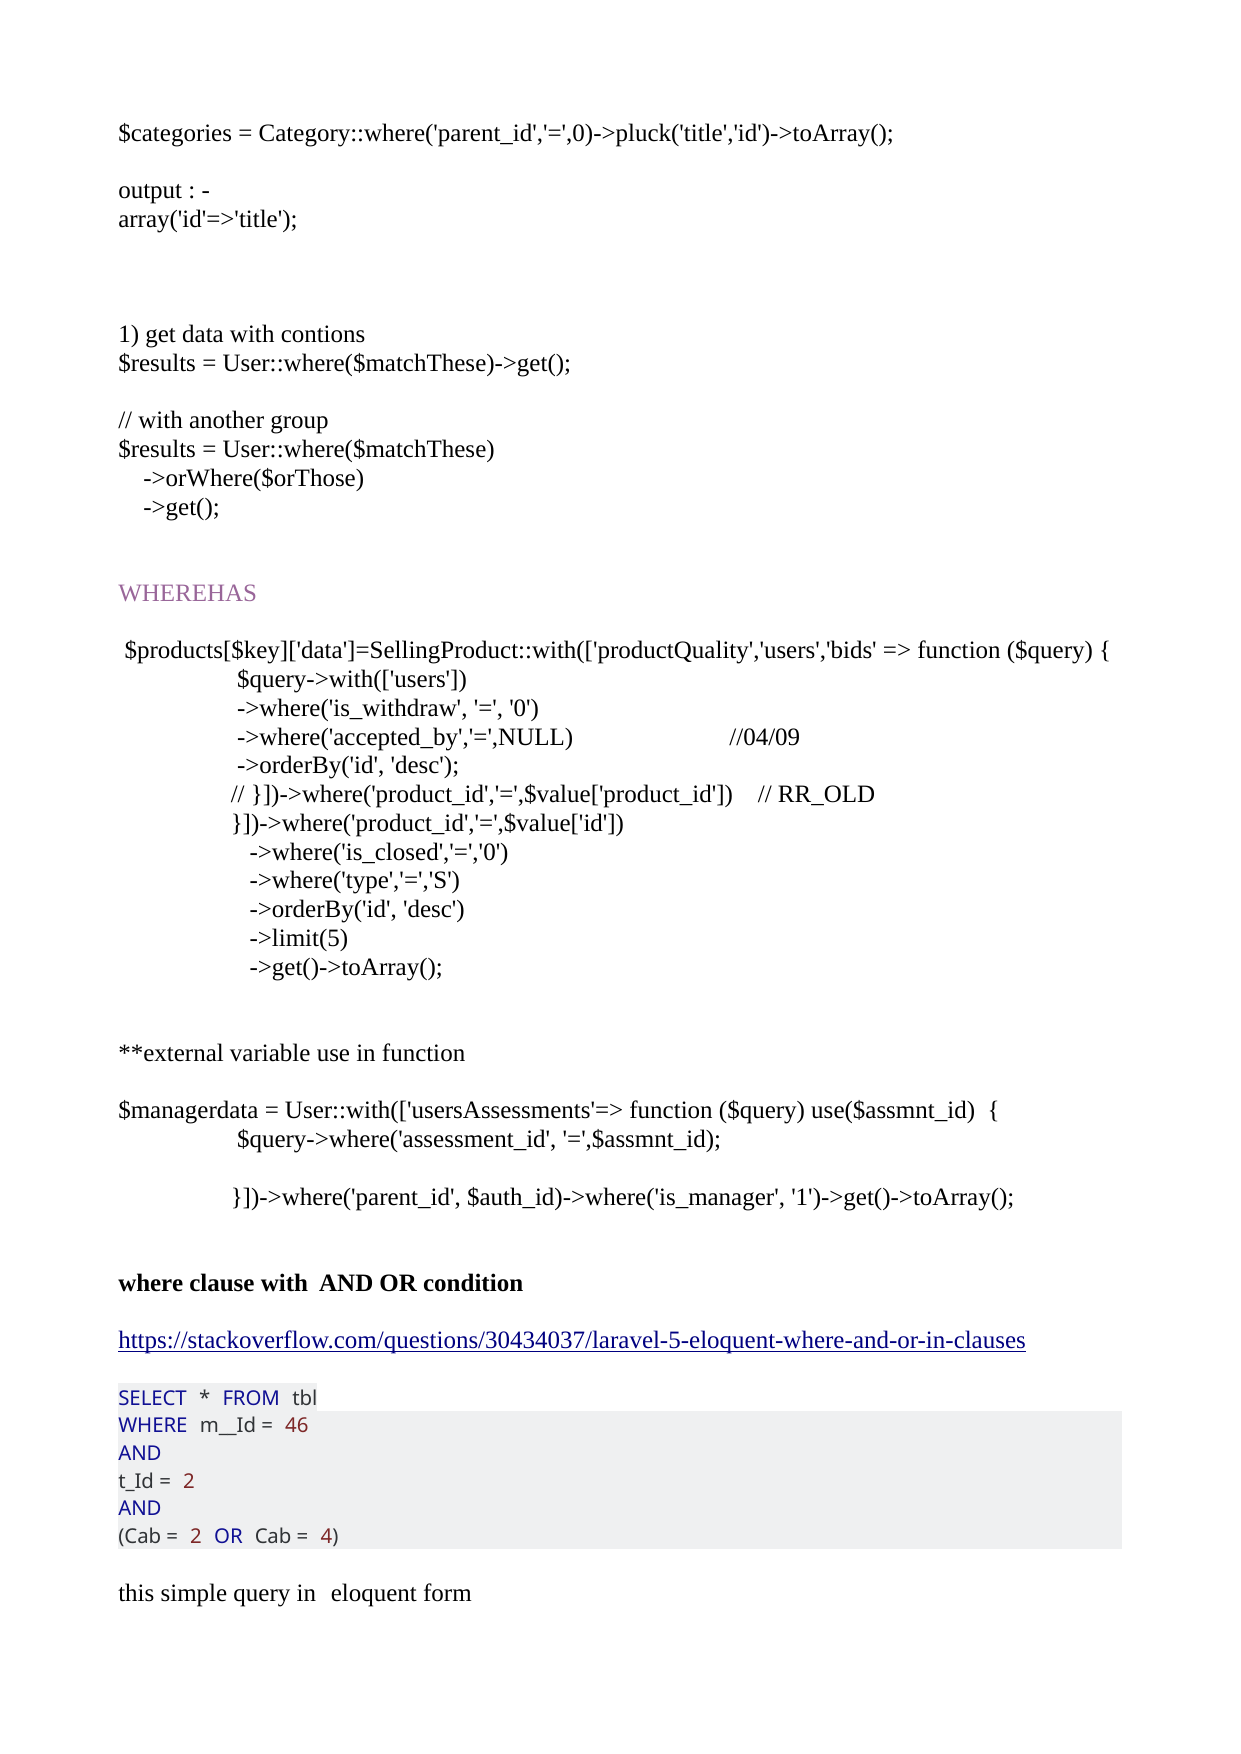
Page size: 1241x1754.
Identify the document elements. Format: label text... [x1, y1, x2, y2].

text AND [118, 1438, 1122, 1466]
text AND [118, 1494, 1122, 1522]
text $managerdata = User::with(['usersAssessments'=> function ($query) use($assmnt_id) { [118, 1096, 1122, 1124]
text }])->where('parent_id', $auth_id)->where('is_manager', '1')->get()->toArray(); [118, 1182, 1122, 1211]
text ->where('accepted_by','=',NULL) //04/09 [118, 722, 1122, 751]
text $query->with(['users']) [118, 664, 1122, 693]
text t_Id = 2 [118, 1466, 1122, 1494]
text WHEREHAS [118, 578, 1122, 607]
text ->limit(5) [118, 923, 1122, 952]
text ->where('is_closed','=','0') [118, 837, 1122, 866]
text array('id'=>'title'); [118, 204, 1122, 233]
text **external variable use in function [118, 1038, 1122, 1067]
text 1) get data with contions [118, 319, 1122, 348]
text this simple query in eloquent form [118, 1578, 1122, 1607]
text ->orderBy('id', 'desc') [118, 894, 1122, 923]
text // with another group [118, 406, 1122, 434]
text ->where('is_withdraw', '=', '0') [118, 693, 1122, 722]
text WHERE m__Id = 46 [118, 1411, 1122, 1438]
text $results = User::where($matchThese)->get(); [118, 348, 1122, 377]
text SELECT * FROM tbl [118, 1383, 1122, 1411]
text output : - [118, 176, 1122, 204]
text ->where('type','=','S') [118, 866, 1122, 894]
text // }])->where('product_id','=',$value['product_id']) // RR_OLD [118, 779, 1122, 808]
text (Cab = 2 OR Cab = 4) [118, 1522, 1122, 1549]
text $results = User::where($matchThese) [118, 434, 1122, 463]
text ->get()->toArray(); [118, 952, 1122, 981]
text where clause with AND OR condition [118, 1268, 1122, 1297]
text $products[$key]['data']=SellingProduct::with(['productQuality','users','bids' => function ($query) { [118, 636, 1122, 664]
text ->orWhere($orThose) [118, 463, 1122, 492]
text $categories = Category::where('parent_id','=',0)->pluck('title','id')->toArray(); [118, 118, 1122, 147]
text ->orderBy('id', 'desc'); [118, 751, 1122, 779]
text https://stackoverflow.com/questions/30434037/laravel-5-eloquent-where-and-or-in-clauses [118, 1326, 1122, 1354]
text }])->where('product_id','=',$value['id']) [118, 808, 1122, 837]
text ->get(); [118, 492, 1122, 521]
text $query->where('assessment_id', '=',$assmnt_id); [118, 1124, 1122, 1153]
